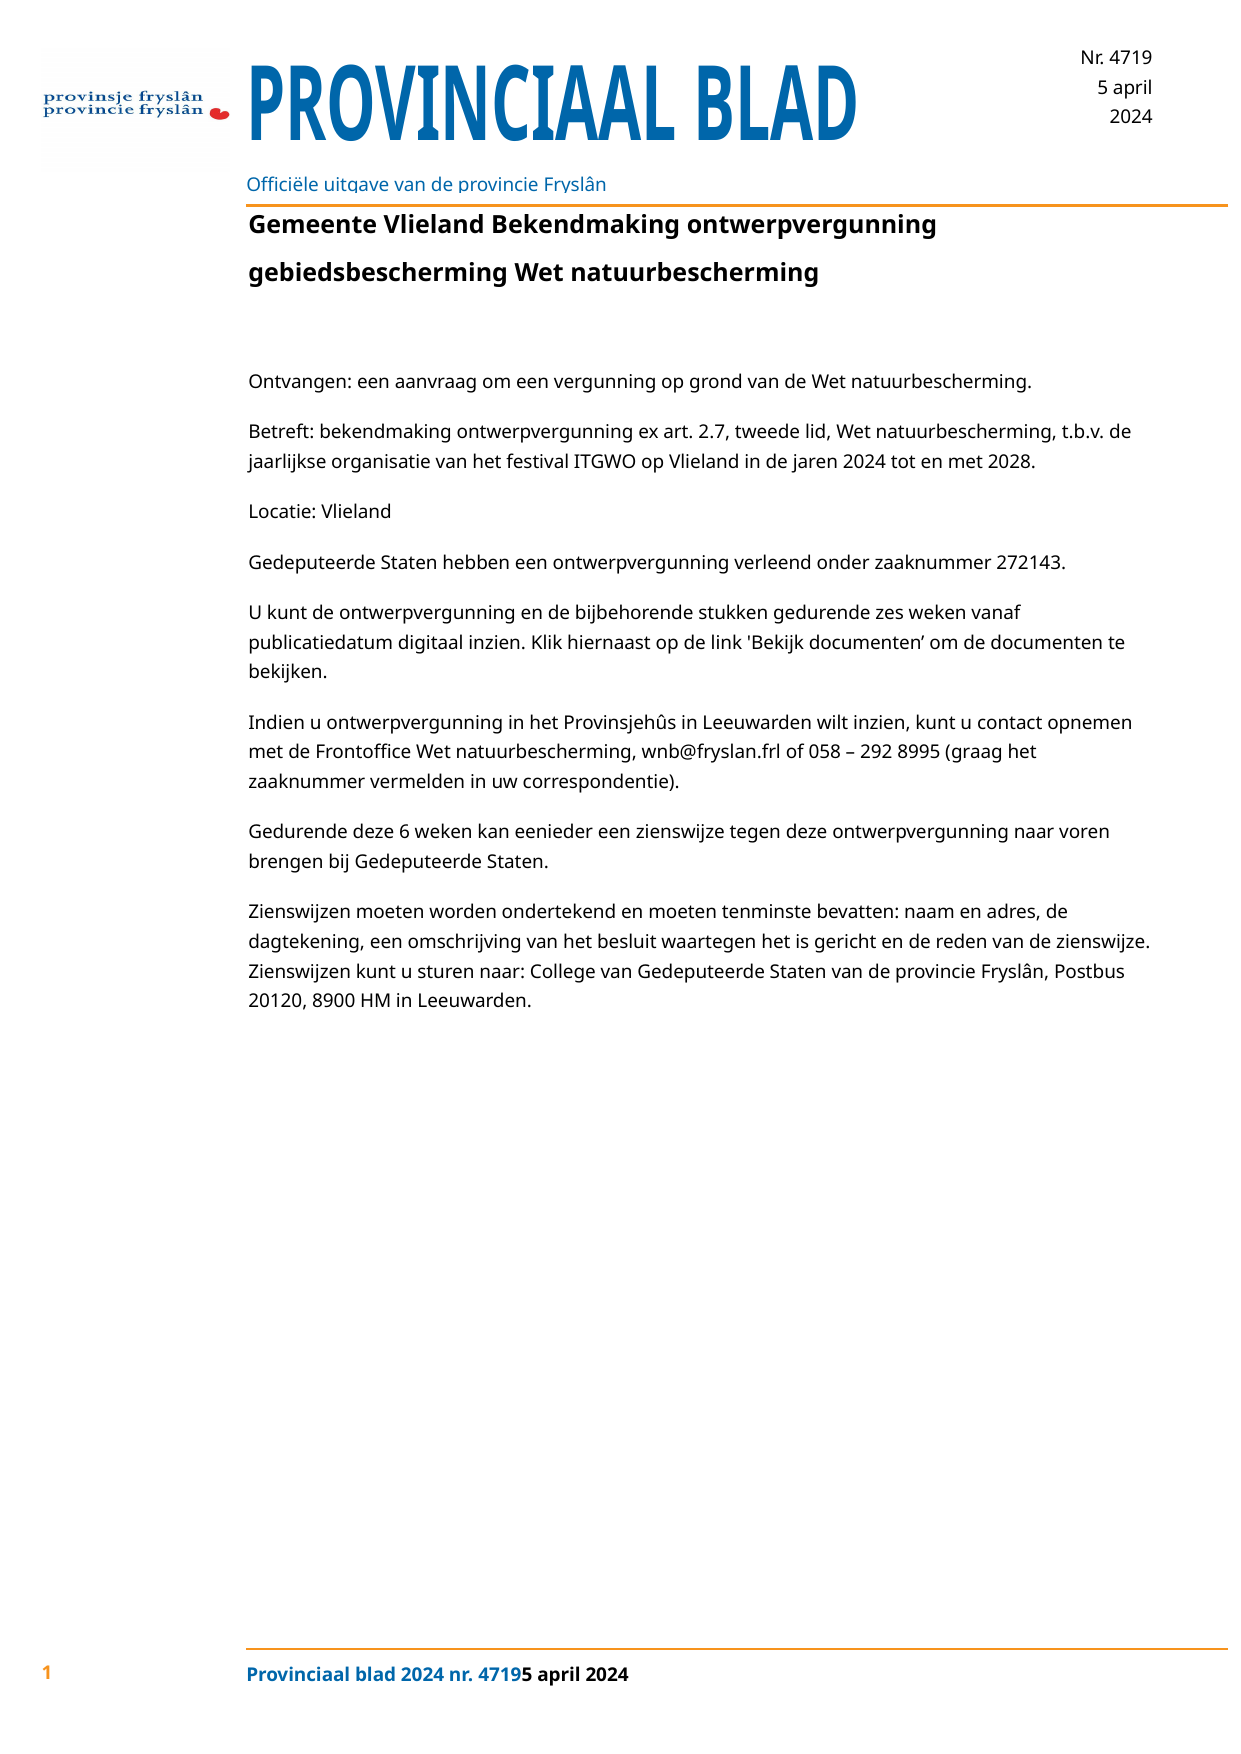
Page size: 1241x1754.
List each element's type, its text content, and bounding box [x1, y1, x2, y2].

text Betreft: bekendmaking ontwerpvergunning ex art. 2.7, tweede lid, Wet natuurbescherming, t.b.v. de jaarlijkse organisatie van het festival ITGWO op Vlieland in de jaren 2024 tot en met 2028. [248, 419, 1152, 474]
text Locatie: Vlieland [248, 499, 1152, 524]
text Gemeente Vlieland Bekendmaking ontwerpvergunning gebiedsbescherming Wet natuurbescherming [248, 207, 1152, 288]
text U kunt de ontwerpvergunning en de bijbehorende stukken gedurende zes weken vanaf publicatiedatum digitaal inzien. Klik hiernaast op de link 'Bekijk documenten’ om de documenten te bekijken. [248, 599, 1152, 684]
text Gedurende deze 6 weken kan eenieder een zienswijze tegen deze ontwerpvergunning naar voren brengen bij Gedeputeerde Staten. [248, 819, 1152, 874]
text Ontvangen: een aanvraag om een vergunning op grond van de Wet natuurbescherming. [248, 368, 1152, 394]
text Zienswijzen moeten worden ondertekend en moeten tenminste bevatten: naam en adres, de dagtekening, een omschrijving van het besluit waartegen het is gericht en de reden van de zienswijze. Zienswijzen kunt u sturen naar: College van Gedeputeerde Staten van de provincie Fryslân, Postbus 20120, 8900 HM in Leeuwarden. [248, 899, 1152, 1013]
picture [41, 47, 231, 172]
text Gedeputeerde Staten hebben een ontwerpvergunning verleend onder zaaknummer 272143. [248, 549, 1152, 575]
text Indien u ontwerpvergunning in het Provinsjehûs in Leeuwarden wilt inzien, kunt u contact opnemen met de Frontoffice Wet natuurbescherming, wnb@fryslan.frl of 058 – 292 8995 (graag het zaaknummer vermelden in uw correspondentie). [248, 709, 1152, 794]
